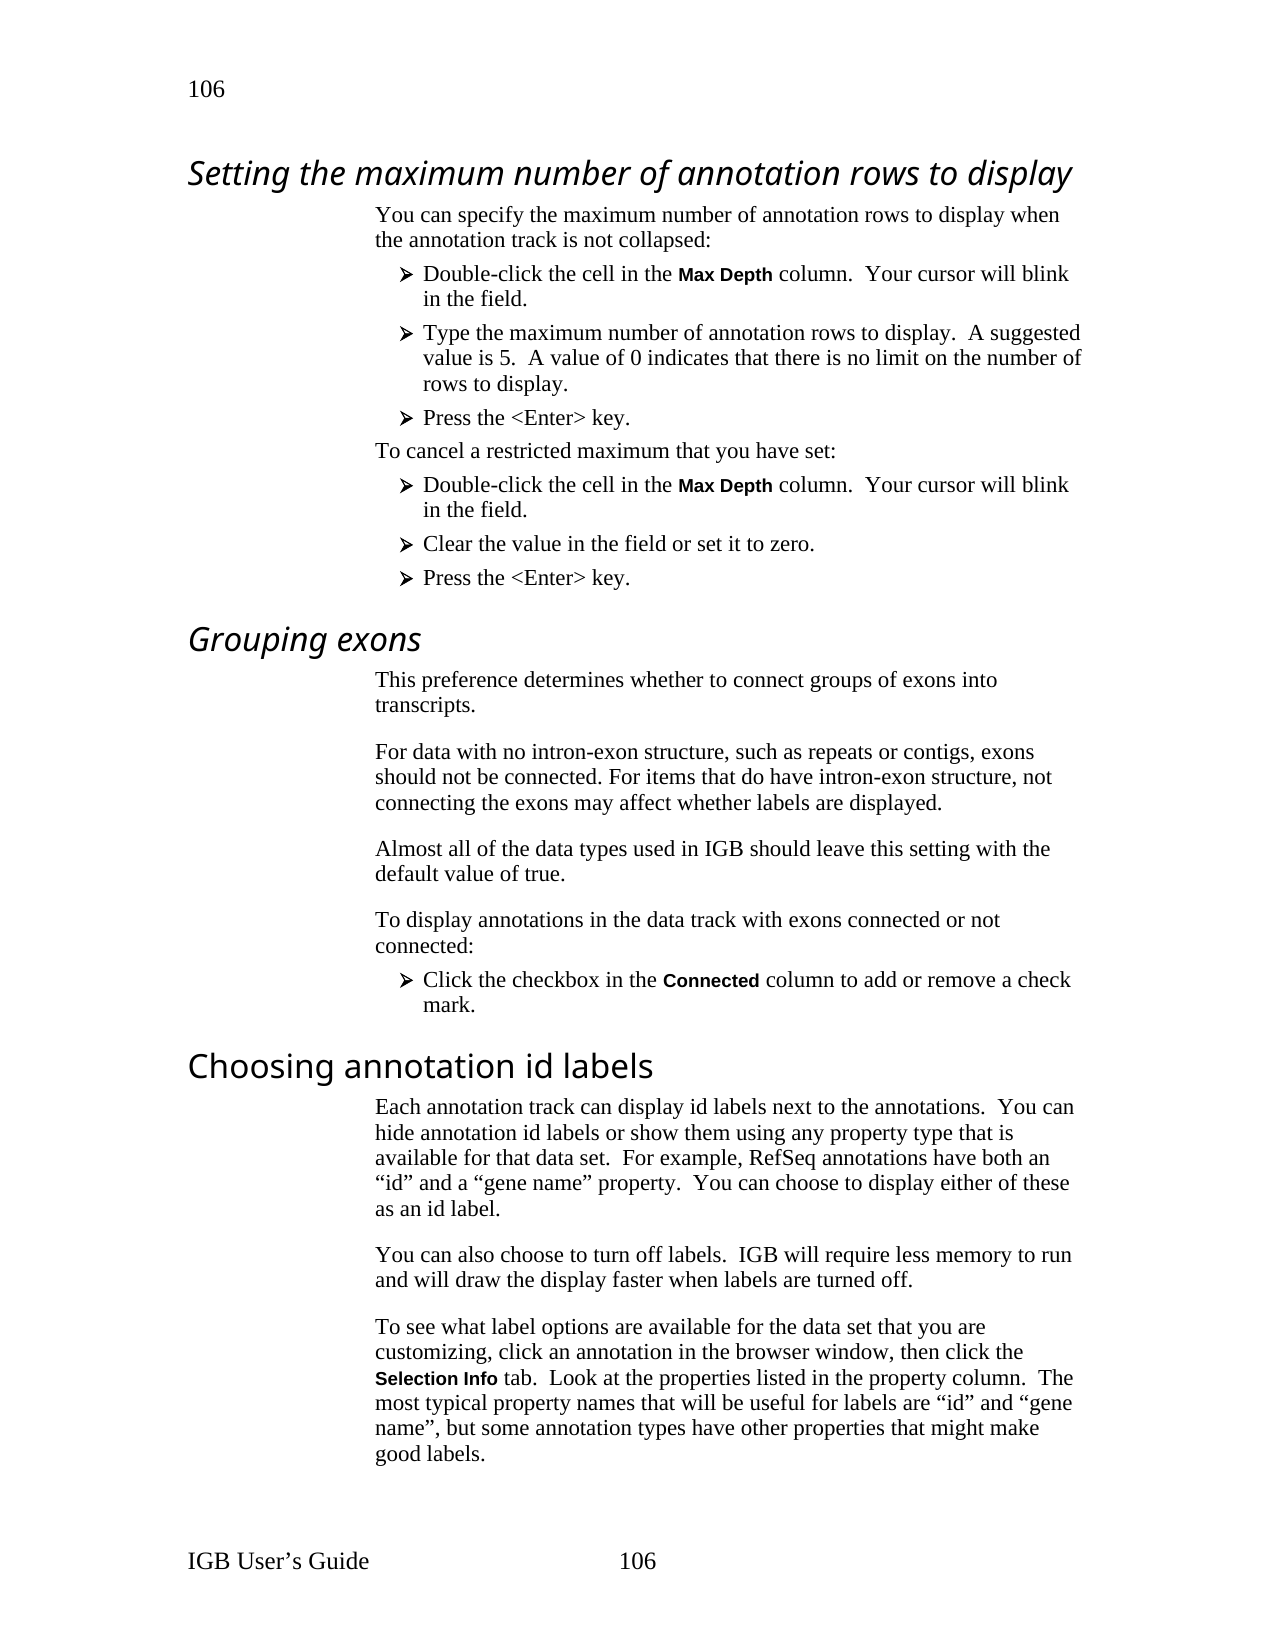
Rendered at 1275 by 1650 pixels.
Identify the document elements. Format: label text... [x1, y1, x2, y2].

list Press the <Enter> key. [399, 565, 1087, 590]
subtitle Grouping exons [187, 615, 1087, 661]
text To display annotations in the data track with exons connected or not connected: [375, 907, 1087, 958]
list Press the <Enter> key. [399, 404, 1087, 430]
text Almost all of the data types used in IGB should leave this setting with the default value of true. [375, 836, 1087, 887]
list Click the checkbox in the Connected column to add or remove a check mark. [399, 967, 1087, 1017]
list Double-click the cell in the Max Depth column. Your cursor will blink in the field. [399, 261, 1087, 312]
text For data with no intron-exon structure, such as repeats or contigs, exons should not be connected. For items that do have intron-exon structure, not connecting the exons may affect whether labels are displayed. [375, 739, 1087, 815]
subtitle Choosing annotation id labels [187, 1042, 1087, 1088]
text You can specify the maximum number of annotation rows to display when the annotation track is not collapsed: [375, 202, 1087, 252]
text You can also choose to turn off labels. IGB will require less memory to run and will draw the display faster when labels are turned off. [375, 1242, 1087, 1293]
subtitle Setting the maximum number of annotation rows to display [187, 150, 1087, 195]
text To see what label options are available for the data set that you are customizing, click an annotation in the browser window, then click the Selection Info tab. Look at the properties listed in the property column. The most typical property names that will be useful for labels are “id” and “gene name”, but some annotation types have other properties that might make good labels. [375, 1314, 1087, 1466]
list Type the maximum number of annotation rows to display. A suggested value is 5. A value of 0 indicates that there is no limit on the number of rows to display. [399, 320, 1087, 396]
list Double-click the cell in the Max Depth column. Your cursor will blink in the field. [399, 472, 1087, 523]
text To cancel a restricted maximum that you have set: [375, 438, 1087, 464]
text Each annotation track can display id labels next to the annotations. You can hide annotation id labels or show them using any property type that is available for that data set. For example, RefSeq annotations have both an “id” and a “gene name” property. You can choose to display either of these as an id label. [375, 1094, 1087, 1221]
text This preference determines whether to connect groups of exons into transcripts. [375, 667, 1087, 718]
list Clear the value in the field or set it to zero. [399, 531, 1087, 557]
